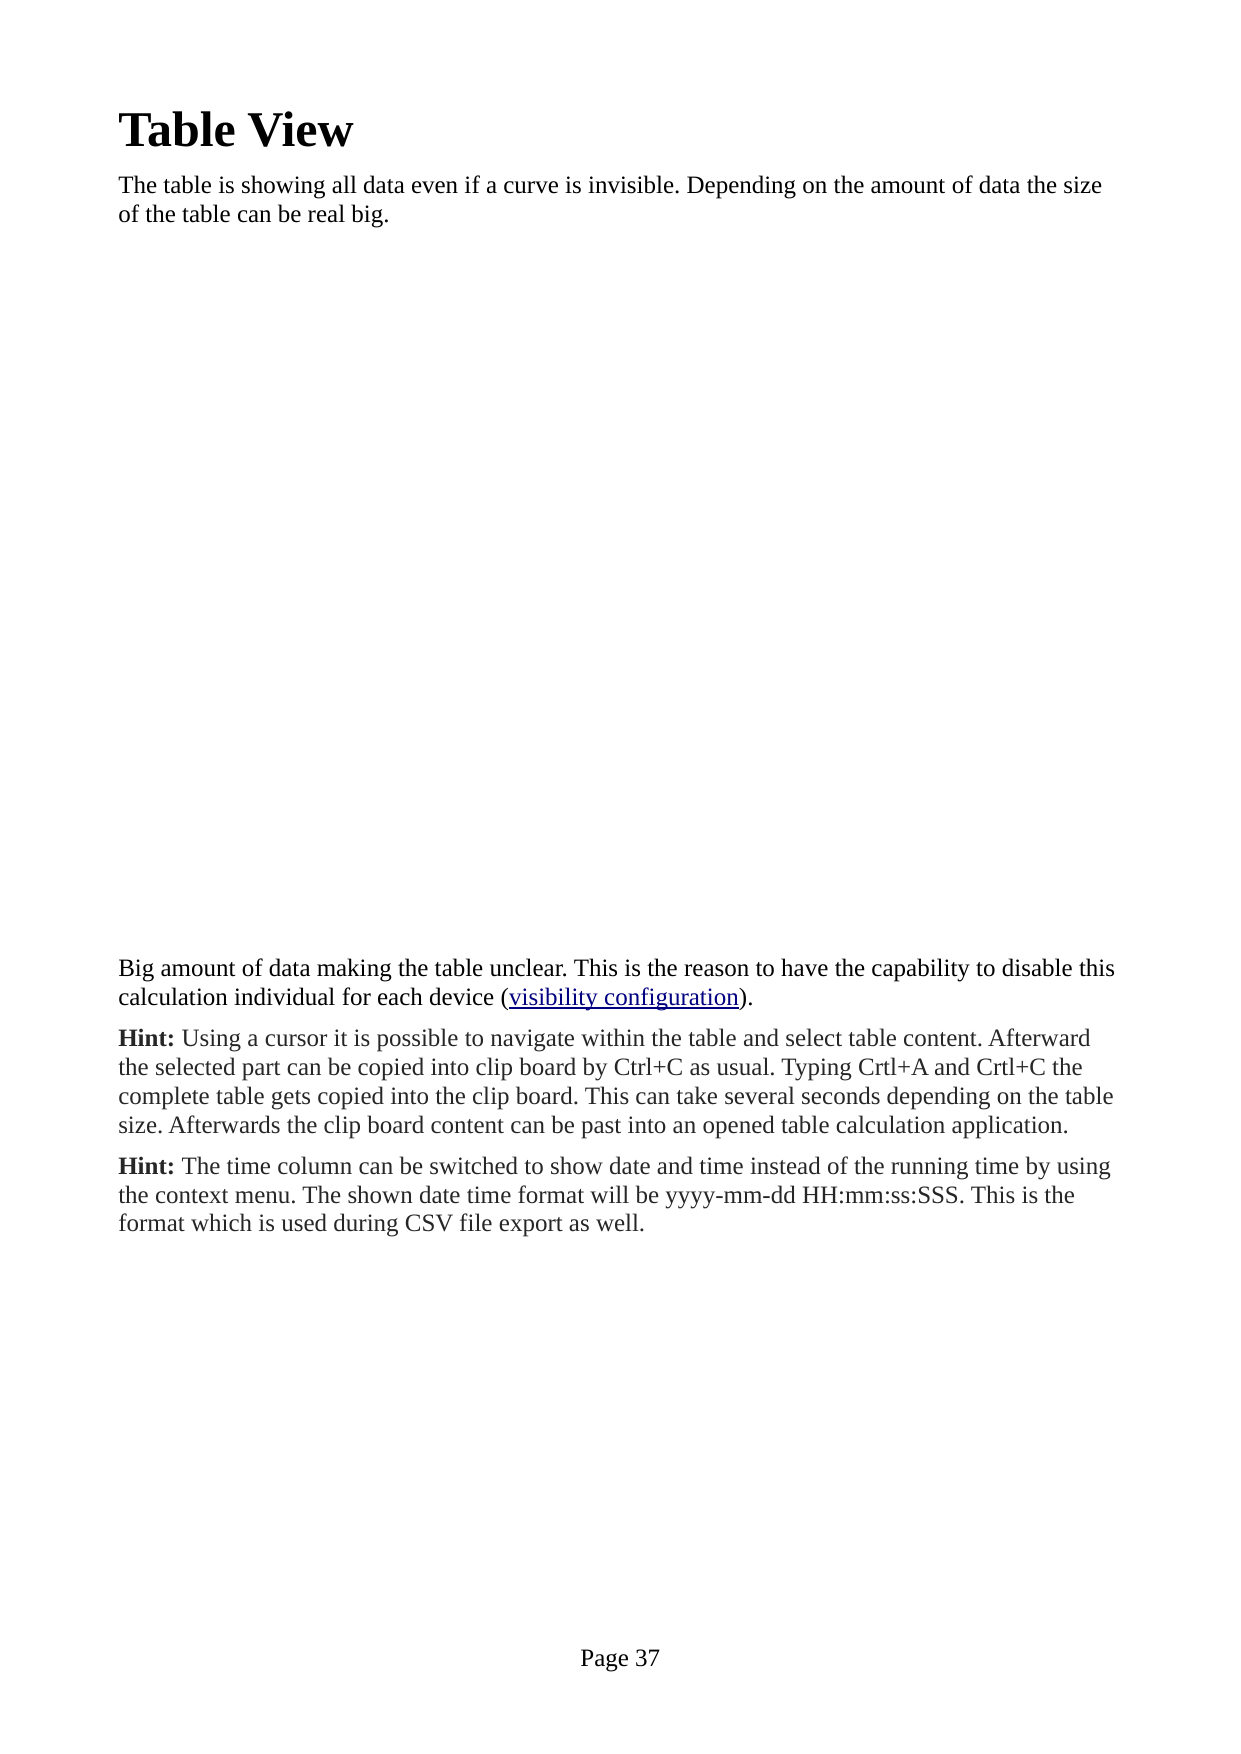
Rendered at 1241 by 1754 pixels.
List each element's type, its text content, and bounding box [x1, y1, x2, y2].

text Hint: Using a cursor it is possible to navigate within the table and select table content. Afterward the selected part can be copied into clip board by Ctrl+C as usual. Typing Crtl+A and Crtl+C the complete table gets copied into the clip board. This can take several seconds depending on the table size. Afterwards the clip board content can be past into an opened table calculation application. [118, 1023, 1122, 1138]
text Hint: The time column can be switched to show date and time instead of the running time by using the context menu. The shown date time format will be yyyy-mm-dd HH:mm:ss:SSS. This is the format which is used during CSV file export as well. [118, 1151, 1122, 1237]
text The table is showing all data even if a curve is invisible. Depending on the amount of data the size of the table can be real big. [118, 170, 1122, 227]
text Big amount of data making the table unclear. This is the reason to have the capability to disable this calculation individual for each device (visibility configuration). [118, 953, 1122, 1011]
subtitle Table View [118, 100, 1122, 157]
